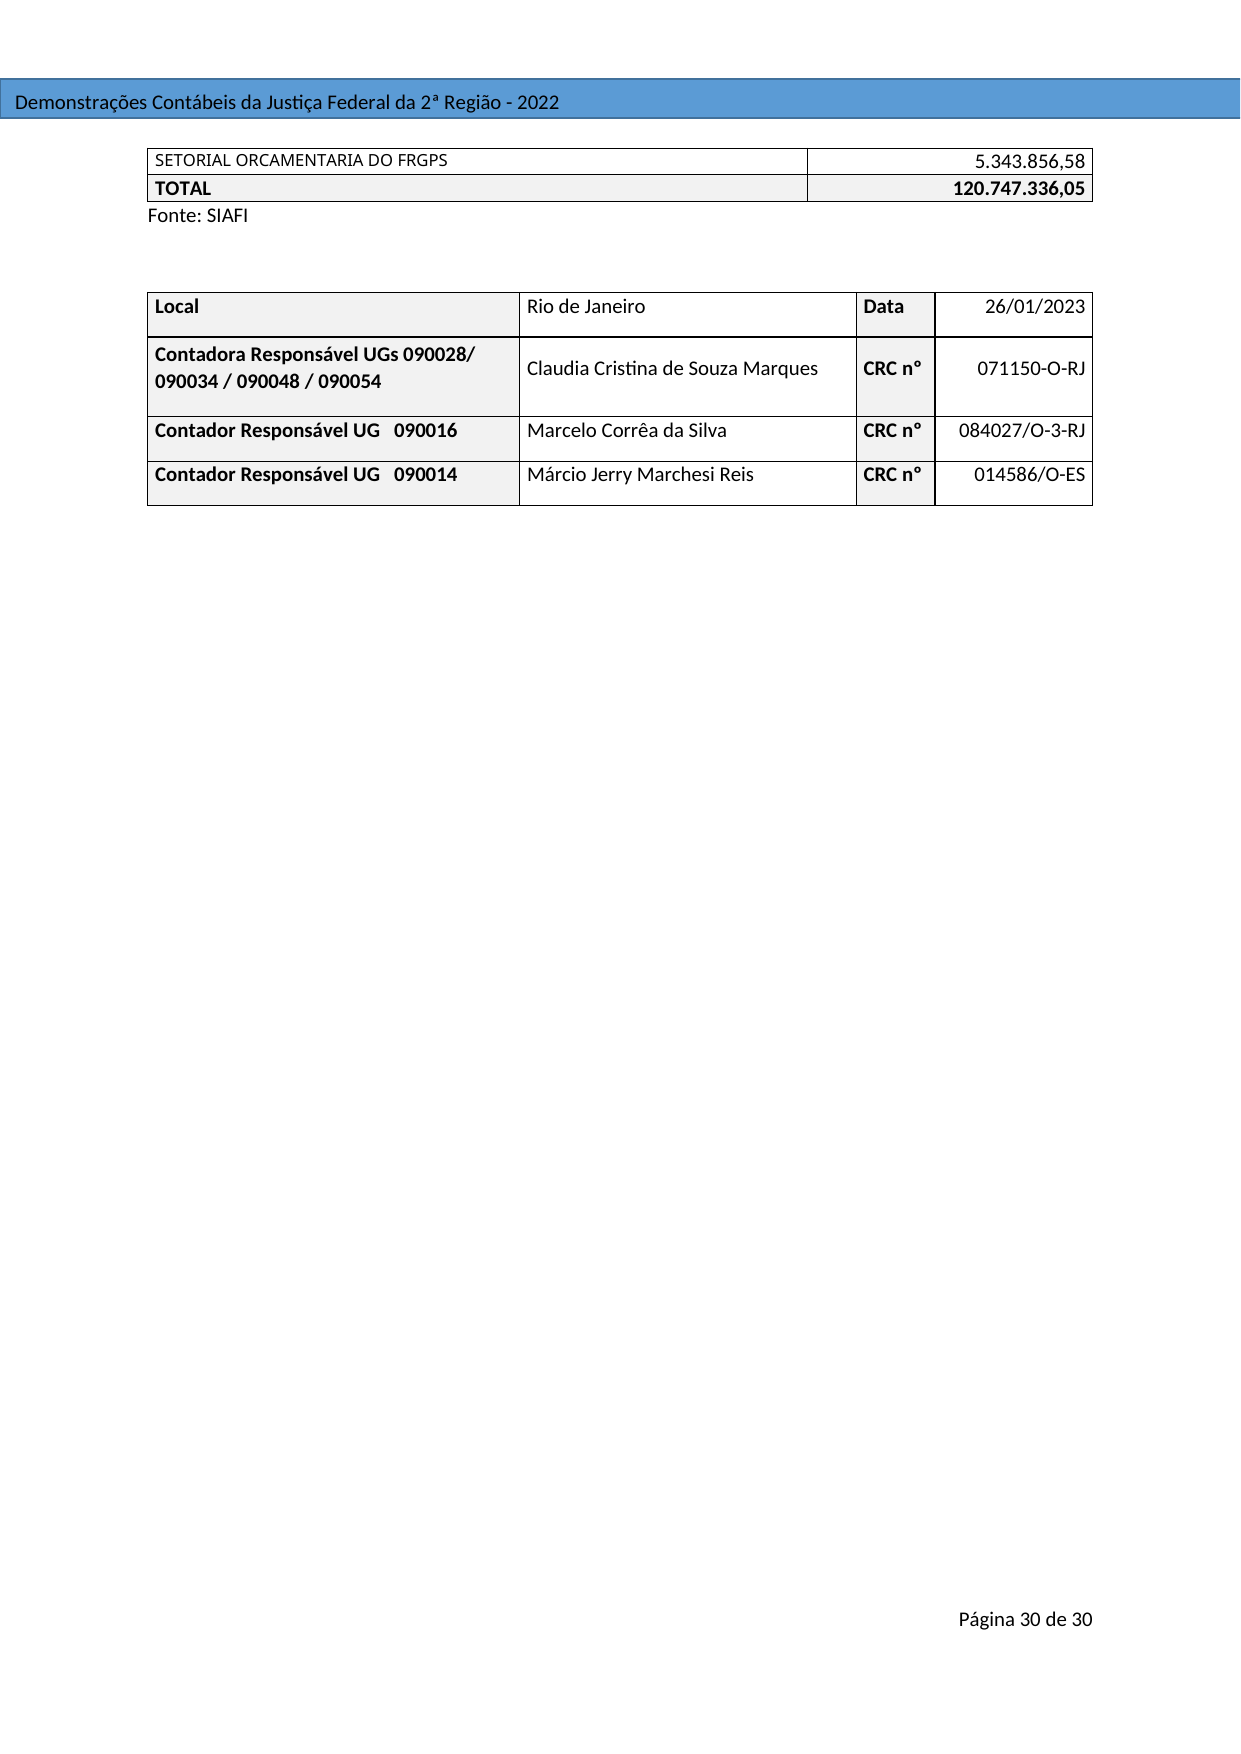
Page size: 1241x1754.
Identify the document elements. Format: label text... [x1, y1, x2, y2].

table_cell 014586/O-ES [936, 462, 1092, 505]
table_header 26/01/2023 [936, 293, 1092, 336]
table_cell 120.747.336,05 [808, 175, 1092, 201]
table_cell Marcelo Corrêa da Silva [520, 417, 856, 461]
table_cell Contadora Responsável UGs 090028/ 090034 / 090048 / 090054 [148, 338, 519, 416]
table_header Rio de Janeiro [520, 293, 856, 336]
table_cell TOTAL [148, 175, 807, 201]
table_cell Contador Responsável UG 090014 [148, 462, 519, 505]
table_header Local [148, 293, 519, 336]
table_cell 071150-O-RJ [936, 338, 1092, 416]
table_cell CRC nº [857, 417, 934, 461]
text Fonte: SIAFI [148, 202, 1092, 227]
table_cell CRC nº [857, 338, 934, 416]
table_cell Contador Responsável UG 090016 [148, 417, 519, 461]
table_cell 5.343.856,58 [808, 149, 1092, 174]
table_cell Claudia Cristina de Souza Marques [520, 338, 856, 416]
table_header Data [857, 293, 934, 336]
table_cell Márcio Jerry Marchesi Reis [520, 462, 856, 505]
table_cell 084027/O-3-RJ [936, 417, 1092, 461]
table_cell CRC nº [857, 462, 934, 505]
table_cell SETORIAL ORCAMENTARIA DO FRGPS [148, 149, 807, 174]
